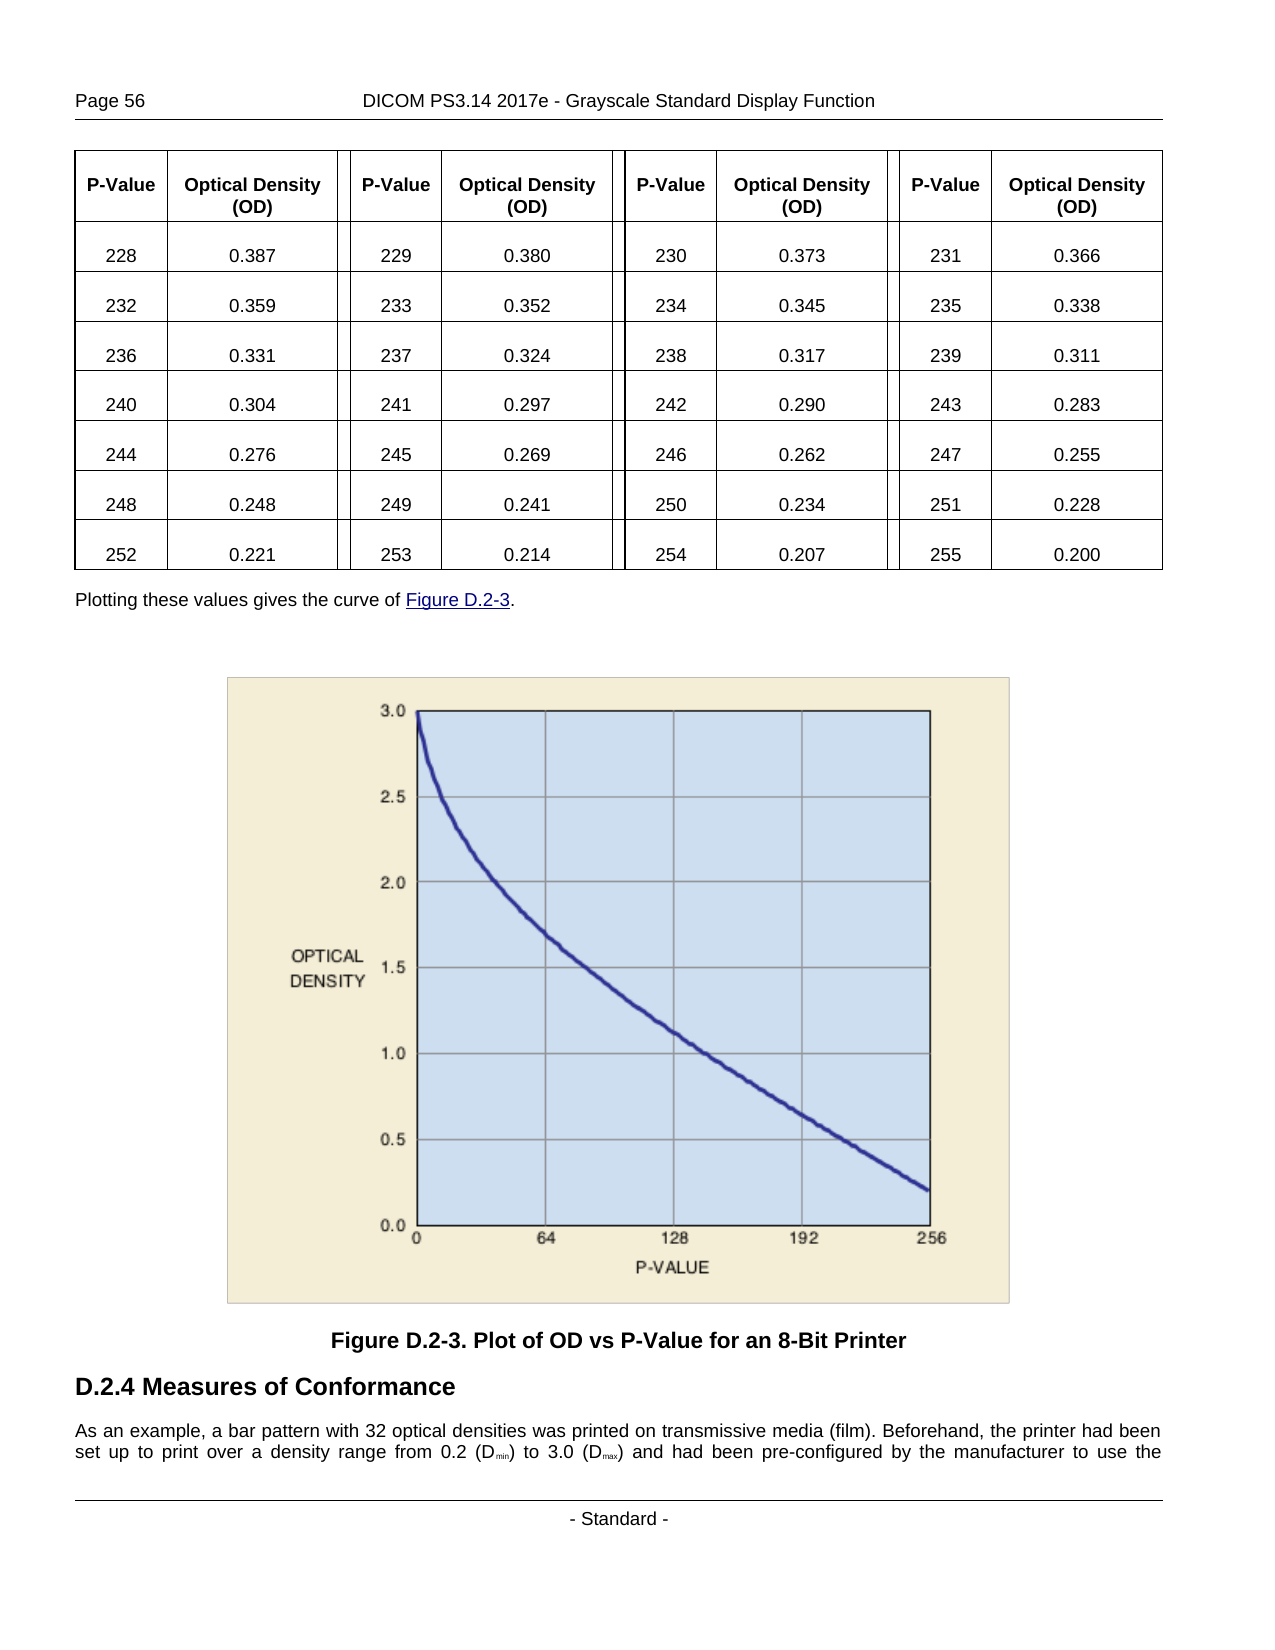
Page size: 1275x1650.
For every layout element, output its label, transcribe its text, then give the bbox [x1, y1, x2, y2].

table_cell 240 [76, 371, 167, 420]
table_cell 236 [76, 322, 167, 370]
table_cell 228 [76, 222, 167, 271]
table_cell [613, 520, 624, 569]
table_header [338, 151, 350, 221]
table_cell 0.283 [992, 371, 1162, 420]
table_header Optical Density (OD) [992, 151, 1162, 221]
picture [226, 676, 1011, 1305]
table_cell 251 [900, 471, 991, 519]
table_cell 229 [351, 222, 441, 271]
table_cell 0.338 [992, 272, 1162, 321]
table_cell 231 [900, 222, 991, 271]
table_cell 0.359 [168, 272, 337, 321]
table_cell 241 [351, 371, 441, 420]
table_cell 239 [900, 322, 991, 370]
table_cell 237 [351, 322, 441, 370]
table_cell 0.304 [168, 371, 337, 420]
table_header P-Value [900, 151, 991, 221]
table_header Optical Density (OD) [168, 151, 337, 221]
table_cell [888, 371, 899, 420]
table_cell [338, 322, 350, 370]
table_cell 0.234 [717, 471, 887, 519]
table_cell [613, 371, 624, 420]
table_cell 234 [626, 272, 716, 321]
table_cell 244 [76, 421, 167, 470]
table_cell 0.269 [442, 421, 612, 470]
table_cell 252 [76, 520, 167, 569]
table_cell 0.248 [168, 471, 337, 519]
table_cell 0.311 [992, 322, 1162, 370]
table_cell 0.207 [717, 520, 887, 569]
table_cell [888, 272, 899, 321]
table_header P-Value [626, 151, 716, 221]
table_cell 0.290 [717, 371, 887, 420]
table_cell 248 [76, 471, 167, 519]
table_cell 0.200 [992, 520, 1162, 569]
table_cell 0.366 [992, 222, 1162, 271]
table_cell 232 [76, 272, 167, 321]
table_cell 0.331 [168, 322, 337, 370]
table_cell 253 [351, 520, 441, 569]
table_cell [613, 222, 624, 271]
table_cell 0.324 [442, 322, 612, 370]
table_cell [888, 322, 899, 370]
table_cell [338, 272, 350, 321]
table_cell [613, 272, 624, 321]
table_cell [613, 322, 624, 370]
table_cell 0.255 [992, 421, 1162, 470]
table_cell 0.352 [442, 272, 612, 321]
table_header [888, 151, 899, 221]
table_header Optical Density (OD) [717, 151, 887, 221]
table_cell 0.221 [168, 520, 337, 569]
table_cell 249 [351, 471, 441, 519]
table_cell [613, 421, 624, 470]
table_cell 0.345 [717, 272, 887, 321]
table_cell 255 [900, 520, 991, 569]
table_cell [338, 371, 350, 420]
table_cell 0.380 [442, 222, 612, 271]
table_cell [338, 520, 350, 569]
table_cell [888, 520, 899, 569]
table_cell 0.276 [168, 421, 337, 470]
table_cell 0.214 [442, 520, 612, 569]
text As an example, a bar pattern with 32 optical densities was printed on transmissive media (film). Beforehand, the printer had been set up to print over a density range from 0.2 (Dmin) to 3.0 (Dmax) and had been pre-configured by the manufacturer to use the [75, 1419, 1162, 1462]
table_cell 235 [900, 272, 991, 321]
table_cell [338, 421, 350, 470]
table_cell [338, 222, 350, 271]
table_header [613, 151, 624, 221]
table_cell [888, 421, 899, 470]
table_cell 238 [626, 322, 716, 370]
table_cell 0.262 [717, 421, 887, 470]
table_cell 250 [626, 471, 716, 519]
table_cell 230 [626, 222, 716, 271]
table_cell 0.297 [442, 371, 612, 420]
table_header Optical Density (OD) [442, 151, 612, 221]
table_cell 246 [626, 421, 716, 470]
table_cell 247 [900, 421, 991, 470]
text Plotting these values gives the curve of Figure D.2-3. [75, 589, 1162, 610]
table_cell [888, 222, 899, 271]
table_cell 242 [626, 371, 716, 420]
table_cell 0.241 [442, 471, 612, 519]
text Figure D.2-3. Plot of OD vs P-Value for an 8-Bit Printer [75, 1327, 1162, 1353]
table_cell [613, 471, 624, 519]
table_cell 0.228 [992, 471, 1162, 519]
table_header P-Value [76, 151, 167, 221]
table_cell 254 [626, 520, 716, 569]
table_cell 0.317 [717, 322, 887, 370]
table_cell 243 [900, 371, 991, 420]
table_cell [338, 471, 350, 519]
table_cell 0.387 [168, 222, 337, 271]
text D.2.4 Measures of Conformance [75, 1372, 1162, 1401]
table_cell 0.373 [717, 222, 887, 271]
table_header P-Value [351, 151, 441, 221]
table_cell [888, 471, 899, 519]
table_cell 233 [351, 272, 441, 321]
table_cell 245 [351, 421, 441, 470]
